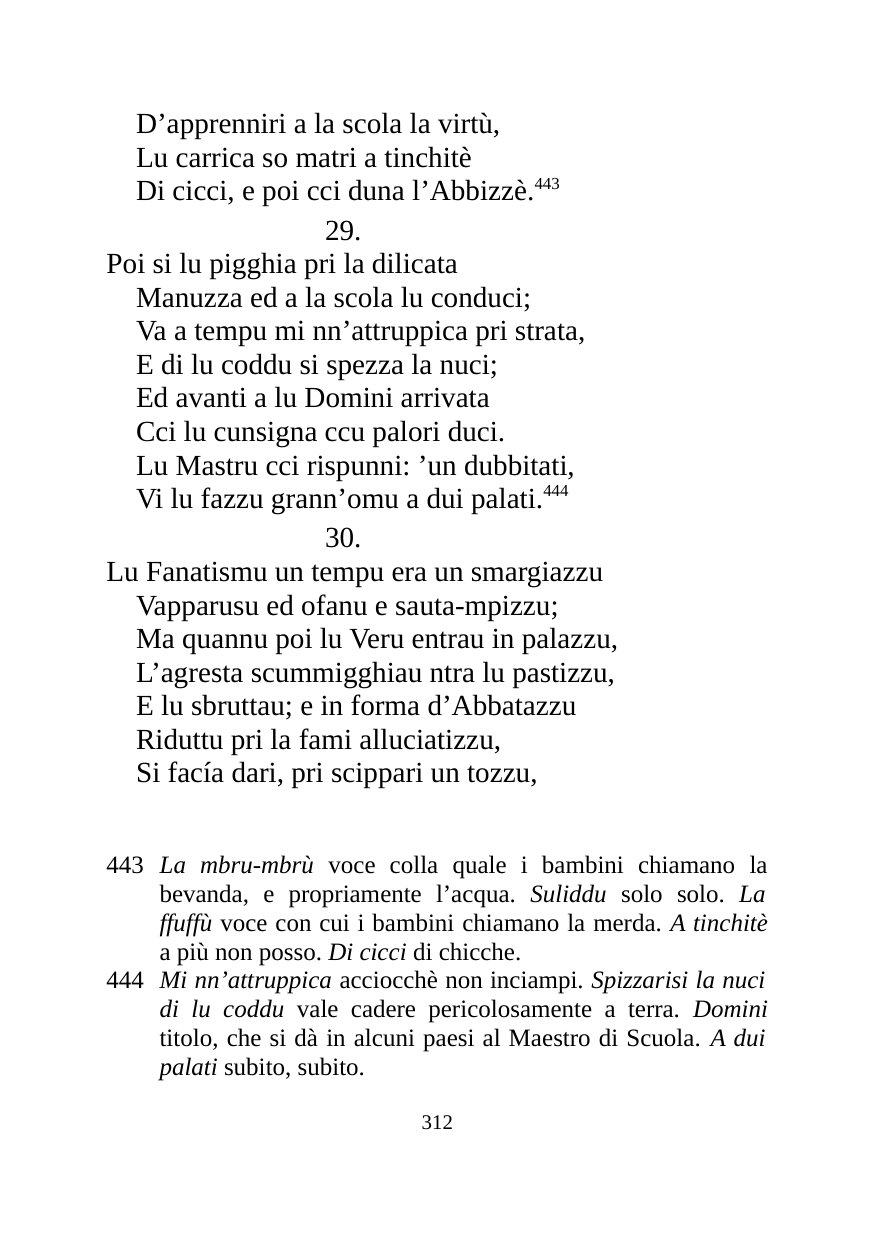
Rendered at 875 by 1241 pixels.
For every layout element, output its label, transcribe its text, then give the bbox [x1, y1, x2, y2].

text 30. [325, 521, 768, 554]
text Lu Fanatismu un tempu era un smargiazzu Vapparusu ed ofanu e sauta-mpizzu; Ma quannu poi lu Veru entrau in palazzu, L’agresta scummigghiau ntra lu pastizzu, E lu sbruttau; e in forma d’Abbatazzu Riduttu pri la fami alluciatizzu, Si facía dari, pri scippari un tozzu, [106, 554, 768, 789]
text Poi si lu pigghia pri la dilicata Manuzza ed a la scola lu conduci; Va a tempu mi nn’attruppica pri strata, E di lu coddu si spezza la nuci; Ed avanti a lu Domini arrivata Cci lu cunsigna ccu palori duci. Lu Mastru cci rispunni: ’un dubbitati, Vi lu fazzu grann’omu a dui palati. [106, 246, 768, 515]
text D’apprenniri a la scola la virtù, Lu carrica so matri a tinchitè Di cicci, e poi cci duna l’Abbizzè. [106, 106, 768, 207]
text Mi nn’attruppica acciocchè non inciampi. Spizzarisi la nuci di lu coddu vale cadere pericolosamente a terra. Domini titolo, che si dà in alcuni paesi al Maestro di Scuola. A dui palati subito, subito. [106, 965, 768, 1080]
text 29. [325, 213, 768, 246]
text La mbru-mbrù voce colla quale i bambini chiamano la bevanda, e propriamente l’acqua. Suliddu solo solo. La ffuffù voce con cui i bambini chiamano la merda. A tinchitè a più non posso. Di cicci di chicche. [106, 850, 768, 965]
